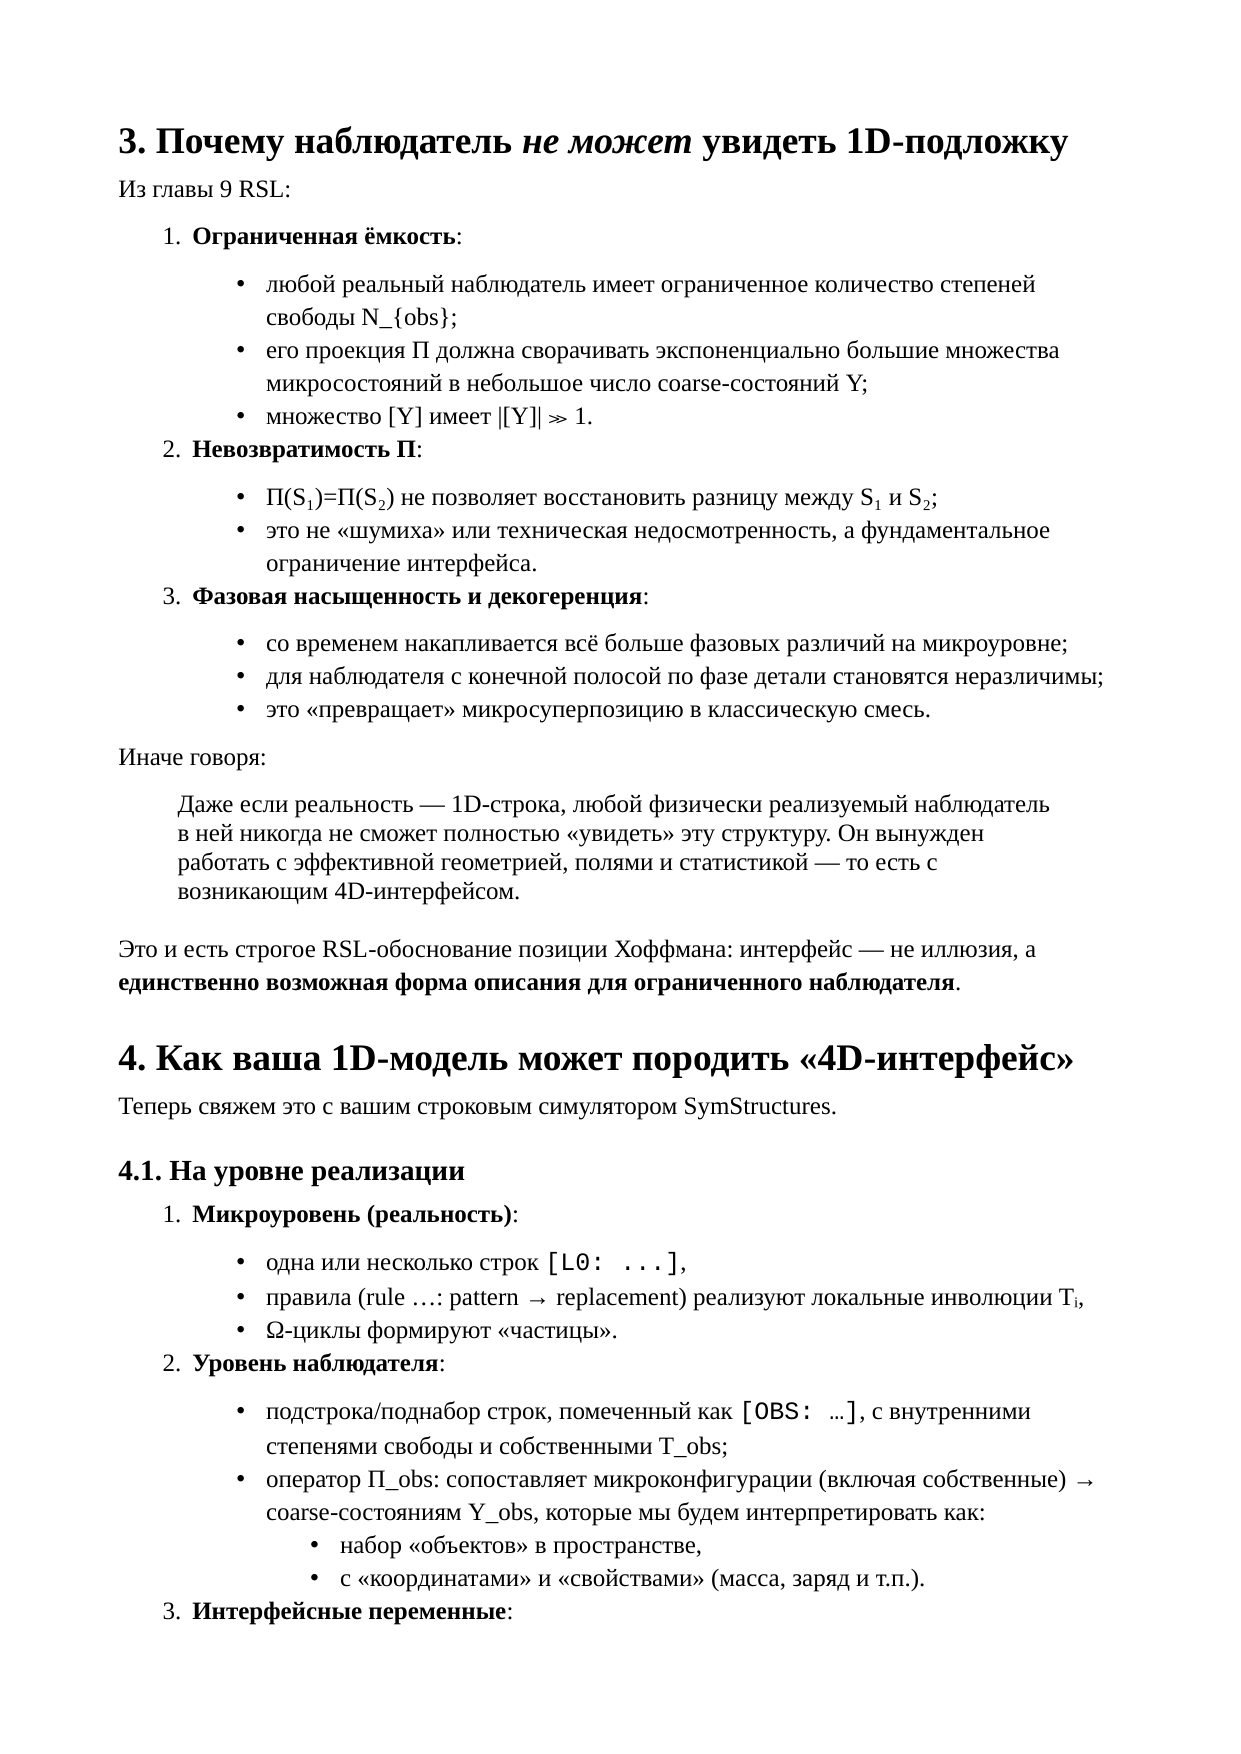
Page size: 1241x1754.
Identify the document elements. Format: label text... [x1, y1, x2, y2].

text Иначе говоря: [118, 742, 1122, 771]
list Микроуровень (реальность): [162, 1199, 1122, 1228]
list со временем накапливается всё больше фазовых различий на микроуровне; [236, 628, 1122, 657]
list Невозвратимость Π: [162, 434, 1122, 463]
list правила (rule …: pattern → replacement) реализуют локальные инволюции Tᵢ, [236, 1282, 1122, 1311]
list набор «объектов» в пространстве, [310, 1530, 1122, 1559]
text Это и есть строгое RSL‑обоснование позиции Хоффмана: интерфейс — не иллюзия, а единственно возможная форма описания для ограниченного наблюдателя. [118, 934, 1122, 996]
list Ω‑циклы формируют «частицы». [236, 1315, 1122, 1344]
subtitle 3. Почему наблюдатель не может увидеть 1D‑подложку [118, 118, 1122, 161]
list множество [Y] имеет |[Y]| ≫ 1. [236, 401, 1122, 430]
list его проекция Π должна сворачивать экспоненциально большие множества микросостояний в небольшое число coarse‑состояний Y; [236, 335, 1122, 397]
text Даже если реальность — 1D‑строка, любой физически реализуемый наблюдатель в ней никогда не сможет полностью «увидеть» эту структуру. Он вынужден работать с эффективной геометрией, полями и статистикой — то есть с возникающим 4D‑интерфейсом. [177, 789, 1063, 904]
list подстрока/поднабор строк, помеченный как [OBS: …], с внутренними степенями свободы и собственными T_obs; [236, 1396, 1122, 1460]
list любой реальный наблюдатель имеет ограниченное количество степеней свободы N_{obs}; [236, 269, 1122, 331]
list Фазовая насыщенность и декогеренция: [162, 581, 1122, 609]
list Ограниченная ёмкость: [162, 221, 1122, 250]
list это не «шумиха» или техническая недосмотренность, а фундаментальное ограничение интерфейса. [236, 515, 1122, 576]
text Из главы 9 RSL: [118, 174, 1122, 202]
list одна или несколько строк [L0: ...], [236, 1247, 1122, 1278]
subtitle 4. Как ваша 1D‑модель может породить «4D‑интерфейс» [118, 1036, 1122, 1079]
list это «превращает» микросуперпозицию в классическую смесь. [236, 694, 1122, 723]
list с «координатами» и «свойствами» (масса, заряд и т.п.). [310, 1563, 1122, 1592]
list для наблюдателя с конечной полосой по фазе детали становятся неразличимы; [236, 661, 1122, 690]
text Теперь свяжем это с вашим строковым симулятором SymStructures. [118, 1091, 1122, 1120]
list оператор Π_obs: сопоставляет микроконфигурации (включая собственные) → coarse‑состояниям Y_obs, которые мы будем интерпретировать как: [236, 1464, 1122, 1526]
list Интерфейсные переменные: [162, 1596, 1122, 1625]
list Π(S₁)=Π(S₂) не позволяет восстановить разницу между S₁ и S₂; [236, 482, 1122, 510]
subtitle 4.1. На уровне реализации [118, 1153, 1122, 1187]
list Уровень наблюдателя: [162, 1348, 1122, 1377]
